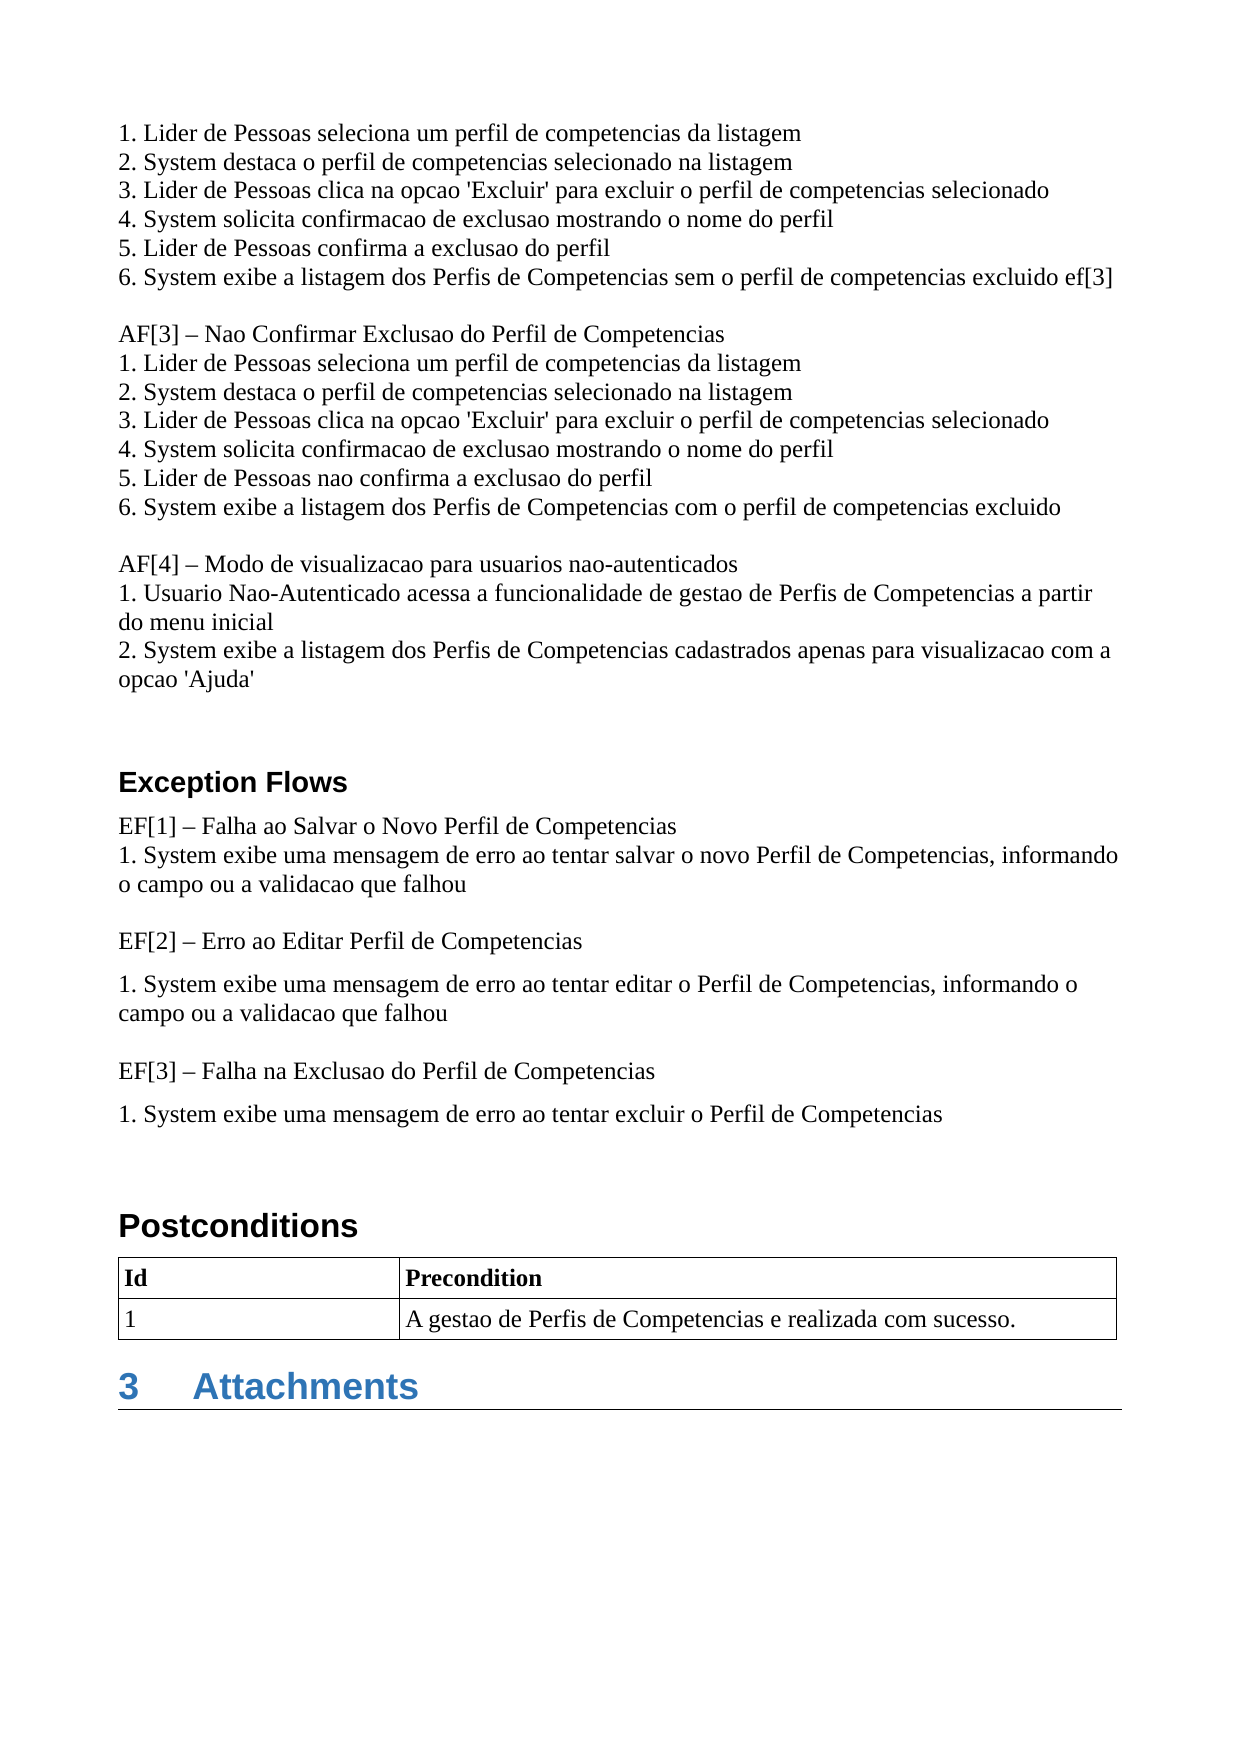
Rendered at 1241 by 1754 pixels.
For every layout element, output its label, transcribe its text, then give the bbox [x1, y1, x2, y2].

text AF[4] – Modo de visualizacao para usuarios nao-autenticados [118, 549, 1122, 578]
text 1. System exibe uma mensagem de erro ao tentar salvar o novo Perfil de Competencias, informando o campo ou a validacao que falhou [118, 840, 1122, 897]
subtitle Exception Flows [118, 765, 1122, 799]
text 2. System destaca o perfil de competencias selecionado na listagem [118, 147, 1122, 176]
text AF[3] – Nao Confirmar Exclusao do Perfil de Competencias [118, 319, 1122, 348]
subtitle Attachments [118, 1364, 1122, 1409]
text 5. Lider de Pessoas nao confirma a exclusao do perfil [118, 463, 1122, 492]
text 1. System exibe uma mensagem de erro ao tentar editar o Perfil de Competencias, informando o campo ou a validacao que falhou [118, 969, 1122, 1027]
table_header Id [119, 1258, 399, 1298]
text 4. System solicita confirmacao de exclusao mostrando o nome do perfil [118, 434, 1122, 463]
text 1. System exibe uma mensagem de erro ao tentar excluir o Perfil de Competencias [118, 1099, 1122, 1128]
text 3. Lider de Pessoas clica na opcao 'Excluir' para excluir o perfil de competencias selecionado [118, 406, 1122, 434]
text 2. System exibe a listagem dos Perfis de Competencias cadastrados apenas para visualizacao com a opcao 'Ajuda' [118, 636, 1122, 693]
text EF[3] – Falha na Exclusao do Perfil de Competencias [118, 1056, 1122, 1084]
text 1. Lider de Pessoas seleciona um perfil de competencias da listagem [118, 118, 1122, 147]
text 6. System exibe a listagem dos Perfis de Competencias com o perfil de competencias excluido [118, 492, 1122, 521]
text 3. Lider de Pessoas clica na opcao 'Excluir' para excluir o perfil de competencias selecionado [118, 176, 1122, 204]
text EF[2] – Erro ao Editar Perfil de Competencias [118, 926, 1122, 955]
text 1. Usuario Nao-Autenticado acessa a funcionalidade de gestao de Perfis de Competencias a partir do menu inicial [118, 578, 1122, 636]
text EF[1] – Falha ao Salvar o Novo Perfil de Competencias [118, 811, 1122, 840]
table_header Precondition [400, 1258, 1116, 1298]
text 2. System destaca o perfil de competencias selecionado na listagem [118, 377, 1122, 406]
text 5. Lider de Pessoas confirma a exclusao do perfil [118, 233, 1122, 262]
subtitle Postconditions [118, 1206, 1122, 1245]
text 6. System exibe a listagem dos Perfis de Competencias sem o perfil de competencias excluido ef[3] [118, 262, 1122, 291]
text 1. Lider de Pessoas seleciona um perfil de competencias da listagem [118, 348, 1122, 377]
table_cell 1 [119, 1299, 399, 1339]
text 4. System solicita confirmacao de exclusao mostrando o nome do perfil [118, 204, 1122, 233]
table_cell A gestao de Perfis de Competencias e realizada com sucesso. [400, 1299, 1116, 1339]
